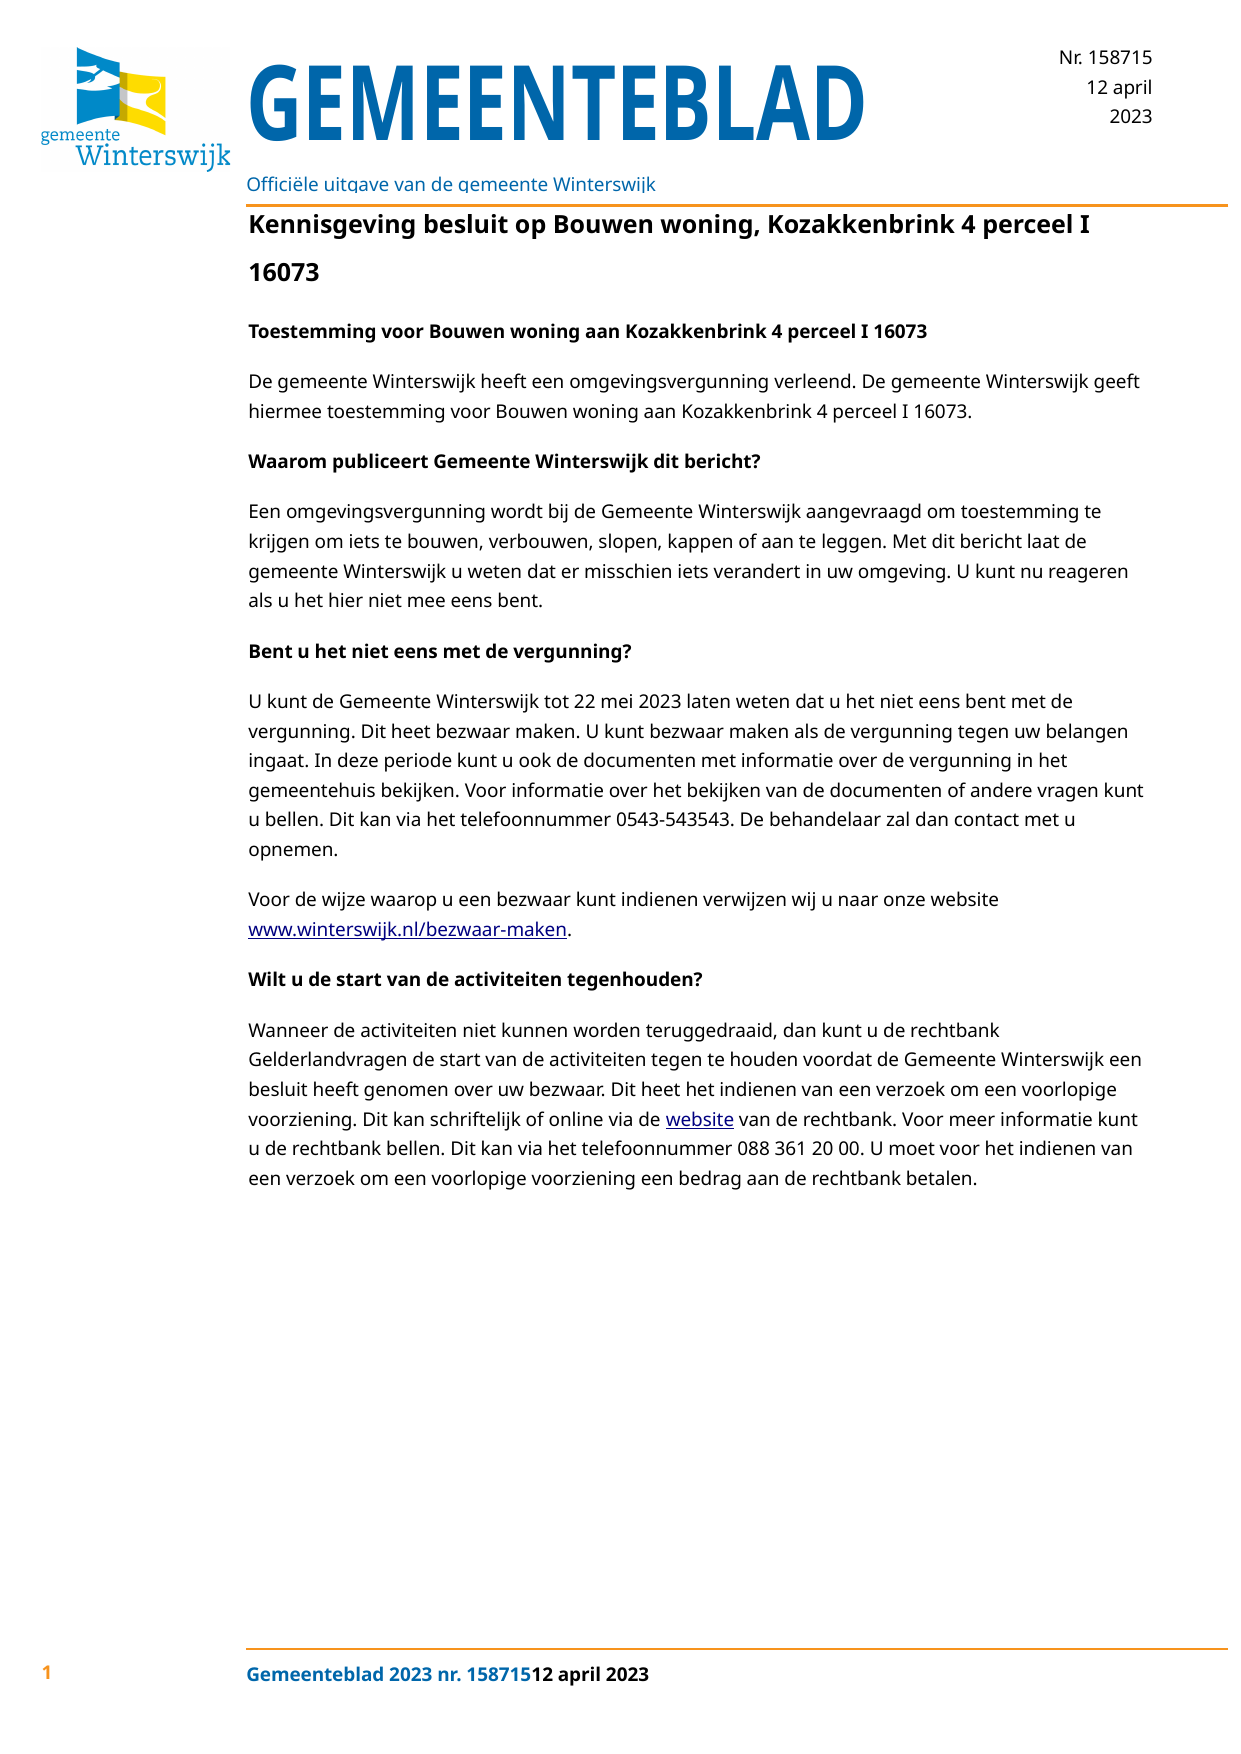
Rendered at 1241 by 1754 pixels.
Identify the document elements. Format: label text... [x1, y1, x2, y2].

text Bent u het niet eens met de vergunning? [248, 638, 1152, 664]
text Kennisgeving besluit op Bouwen woning, Kozakkenbrink 4 perceel I 16073 [248, 207, 1152, 288]
text U kunt de Gemeente Winterswijk tot 22 mei 2023 laten weten dat u het niet eens bent met de vergunning. Dit heet bezwaar maken. U kunt bezwaar maken als de vergunning tegen uw belangen ingaat. In deze periode kunt u ook de documenten met informatie over de vergunning in het gemeentehuis bekijken. Voor informatie over het bekijken van de documenten of andere vragen kunt u bellen. Dit kan via het telefoonnummer 0543-543543. De behandelaar zal dan contact met u opnemen. [248, 688, 1152, 862]
text Wanneer de activiteiten niet kunnen worden teruggedraaid, dan kunt u de rechtbank Gelderlandvragen de start van de activiteiten tegen te houden voordat de Gemeente Winterswijk een besluit heeft genomen over uw bezwaar. Dit heet het indienen van een verzoek om een voorlopige voorziening. Dit kan schriftelijk of online via de website van de rechtbank. Voor meer informatie kunt u de rechtbank bellen. Dit kan via het telefoonnummer 088 361 20 00. U moet voor het indienen van een verzoek om een voorlopige voorziening een bedrag aan de rechtbank betalen. [248, 1017, 1152, 1191]
picture [225, 153, 231, 162]
text Wilt u de start van de activiteiten tegenhouden? [248, 967, 1152, 992]
text De gemeente Winterswijk heeft een omgevingsvergunning verleend. De gemeente Winterswijk geeft hiermee toestemming voor Bouwen woning aan Kozakkenbrink 4 perceel I 16073. [248, 368, 1152, 424]
text Voor de wijze waarop u een bezwaar kunt indienen verwijzen wij u naar onze website www.winterswijk.nl/bezwaar-maken. [248, 887, 1152, 942]
text Een omgevingsvergunning wordt bij de Gemeente Winterswijk aangevraagd om toestemming te krijgen om iets te bouwen, verbouwen, slopen, kappen of aan te leggen. Met dit bericht laat de gemeente Winterswijk u weten dat er misschien iets verandert in uw omgeving. U kunt nu reageren als u het hier niet mee eens bent. [248, 499, 1152, 613]
text Waarom publiceert Gemeente Winterswijk dit bericht? [248, 448, 1152, 474]
text Toestemming voor Bouwen woning aan Kozakkenbrink 4 perceel I 16073 [248, 318, 1152, 344]
picture [41, 47, 231, 172]
